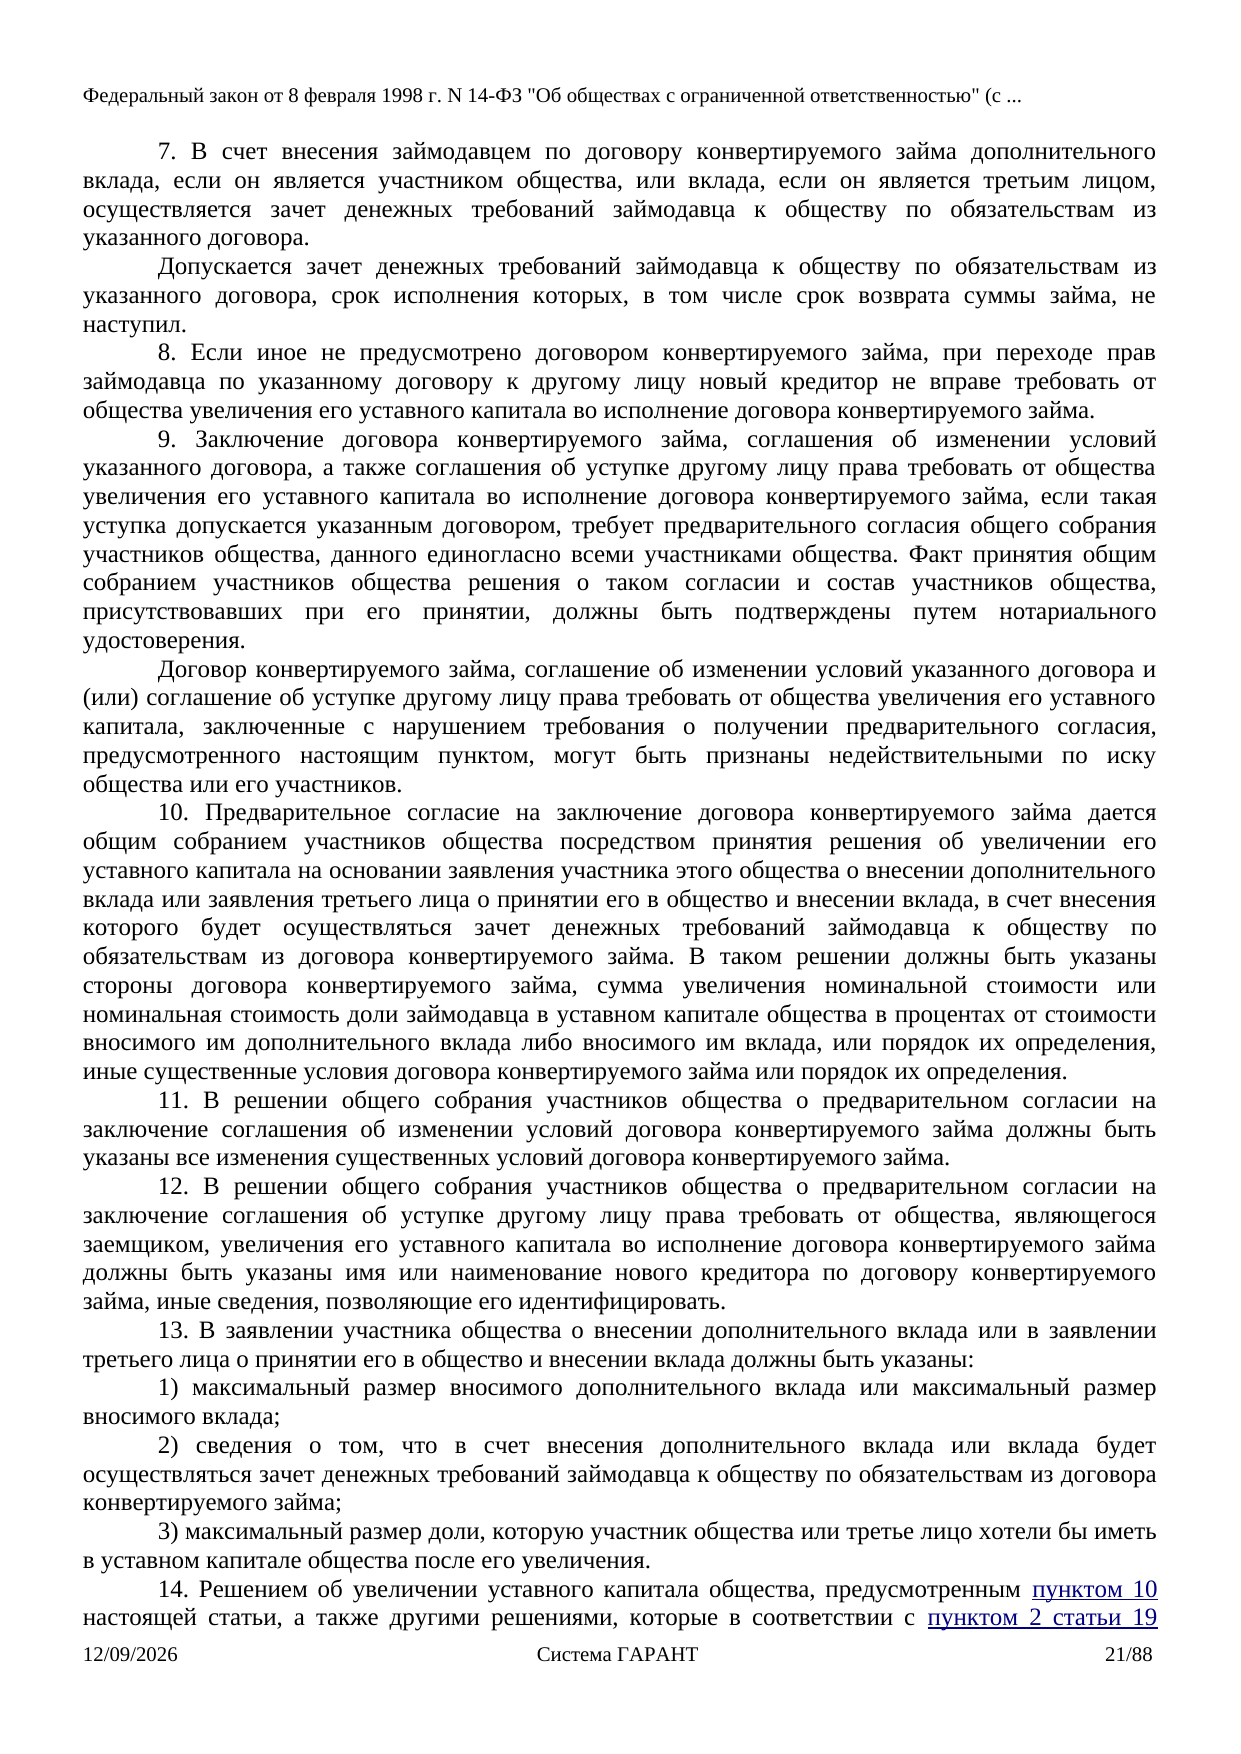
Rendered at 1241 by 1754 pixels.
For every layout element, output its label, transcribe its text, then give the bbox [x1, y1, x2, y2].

text 2) сведения о том, что в счет внесения дополнительного вклада или вклада будет осуществляться зачет денежных требований займодавца к обществу по обязательствам из договора конвертируемого займа; [83, 1430, 1157, 1516]
text 14. Решением об увеличении уставного капитала общества, предусмотренным пунктом 10 настоящей статьи, а также другими решениями, которые в соответствии с пунктом 2 статьи 19 [83, 1574, 1157, 1631]
text 12. В решении общего собрания участников общества о предварительном согласии на заключение соглашения об уступке другому лицу права требовать от общества, являющегося заемщиком, увеличения его уставного капитала во исполнение договора конвертируемого займа должны быть указаны имя или наименование нового кредитора по договору конвертируемого займа, иные сведения, позволяющие его идентифицировать. [83, 1171, 1157, 1315]
text 9. Заключение договора конвертируемого займа, соглашения об изменении условий указанного договора, а также соглашения об уступке другому лицу права требовать от общества увеличения его уставного капитала во исполнение договора конвертируемого займа, если такая уступка допускается указанным договором, требует предварительного согласия общего собрания участников общества, данного единогласно всеми участниками общества. Факт принятия общим собранием участников общества решения о таком согласии и состав участников общества, присутствовавших при его принятии, должны быть подтверждены путем нотариального удостоверения. [83, 424, 1157, 654]
text 3) максимальный размер доли, которую участник общества или третье лицо хотели бы иметь в уставном капитале общества после его увеличения. [83, 1516, 1157, 1574]
text 7. В счет внесения займодавцем по договору конвертируемого займа дополнительного вклада, если он является участником общества, или вклада, если он является третьим лицом, осуществляется зачет денежных требований займодавца к обществу по обязательствам из указанного договора. [83, 136, 1157, 251]
text 10. Предварительное согласие на заключение договора конвертируемого займа дается общим собранием участников общества посредством принятия решения об увеличении его уставного капитала на основании заявления участника этого общества о внесении дополнительного вклада или заявления третьего лица о принятии его в общество и внесении вклада, в счет внесения которого будет осуществляться зачет денежных требований займодавца к обществу по обязательствам из договора конвертируемого займа. В таком решении должны быть указаны стороны договора конвертируемого займа, сумма увеличения номинальной стоимости или номинальная стоимость доли займодавца в уставном капитале общества в процентах от стоимости вносимого им дополнительного вклада либо вносимого им вклада, или порядок их определения, иные существенные условия договора конвертируемого займа или порядок их определения. [83, 797, 1157, 1085]
text Договор конвертируемого займа, соглашение об изменении условий указанного договора и (или) соглашение об уступке другому лицу права требовать от общества увеличения его уставного капитала, заключенные с нарушением требования о получении предварительного согласия, предусмотренного настоящим пунктом, могут быть признаны недействительными по иску общества или его участников. [83, 654, 1157, 797]
text 13. В заявлении участника общества о внесении дополнительного вклада или в заявлении третьего лица о принятии его в общество и внесении вклада должны быть указаны: [83, 1315, 1157, 1372]
text Допускается зачет денежных требований займодавца к обществу по обязательствам из указанного договора, срок исполнения которых, в том числе срок возврата суммы займа, не наступил. [83, 251, 1157, 337]
text 11. В решении общего собрания участников общества о предварительном согласии на заключение соглашения об изменении условий договора конвертируемого займа должны быть указаны все изменения существенных условий договора конвертируемого займа. [83, 1085, 1157, 1171]
text 8. Если иное не предусмотрено договором конвертируемого займа, при переходе прав займодавца по указанному договору к другому лицу новый кредитор не вправе требовать от общества увеличения его уставного капитала во исполнение договора конвертируемого займа. [83, 337, 1157, 424]
text 1) максимальный размер вносимого дополнительного вклада или максимальный размер вносимого вклада; [83, 1372, 1157, 1430]
